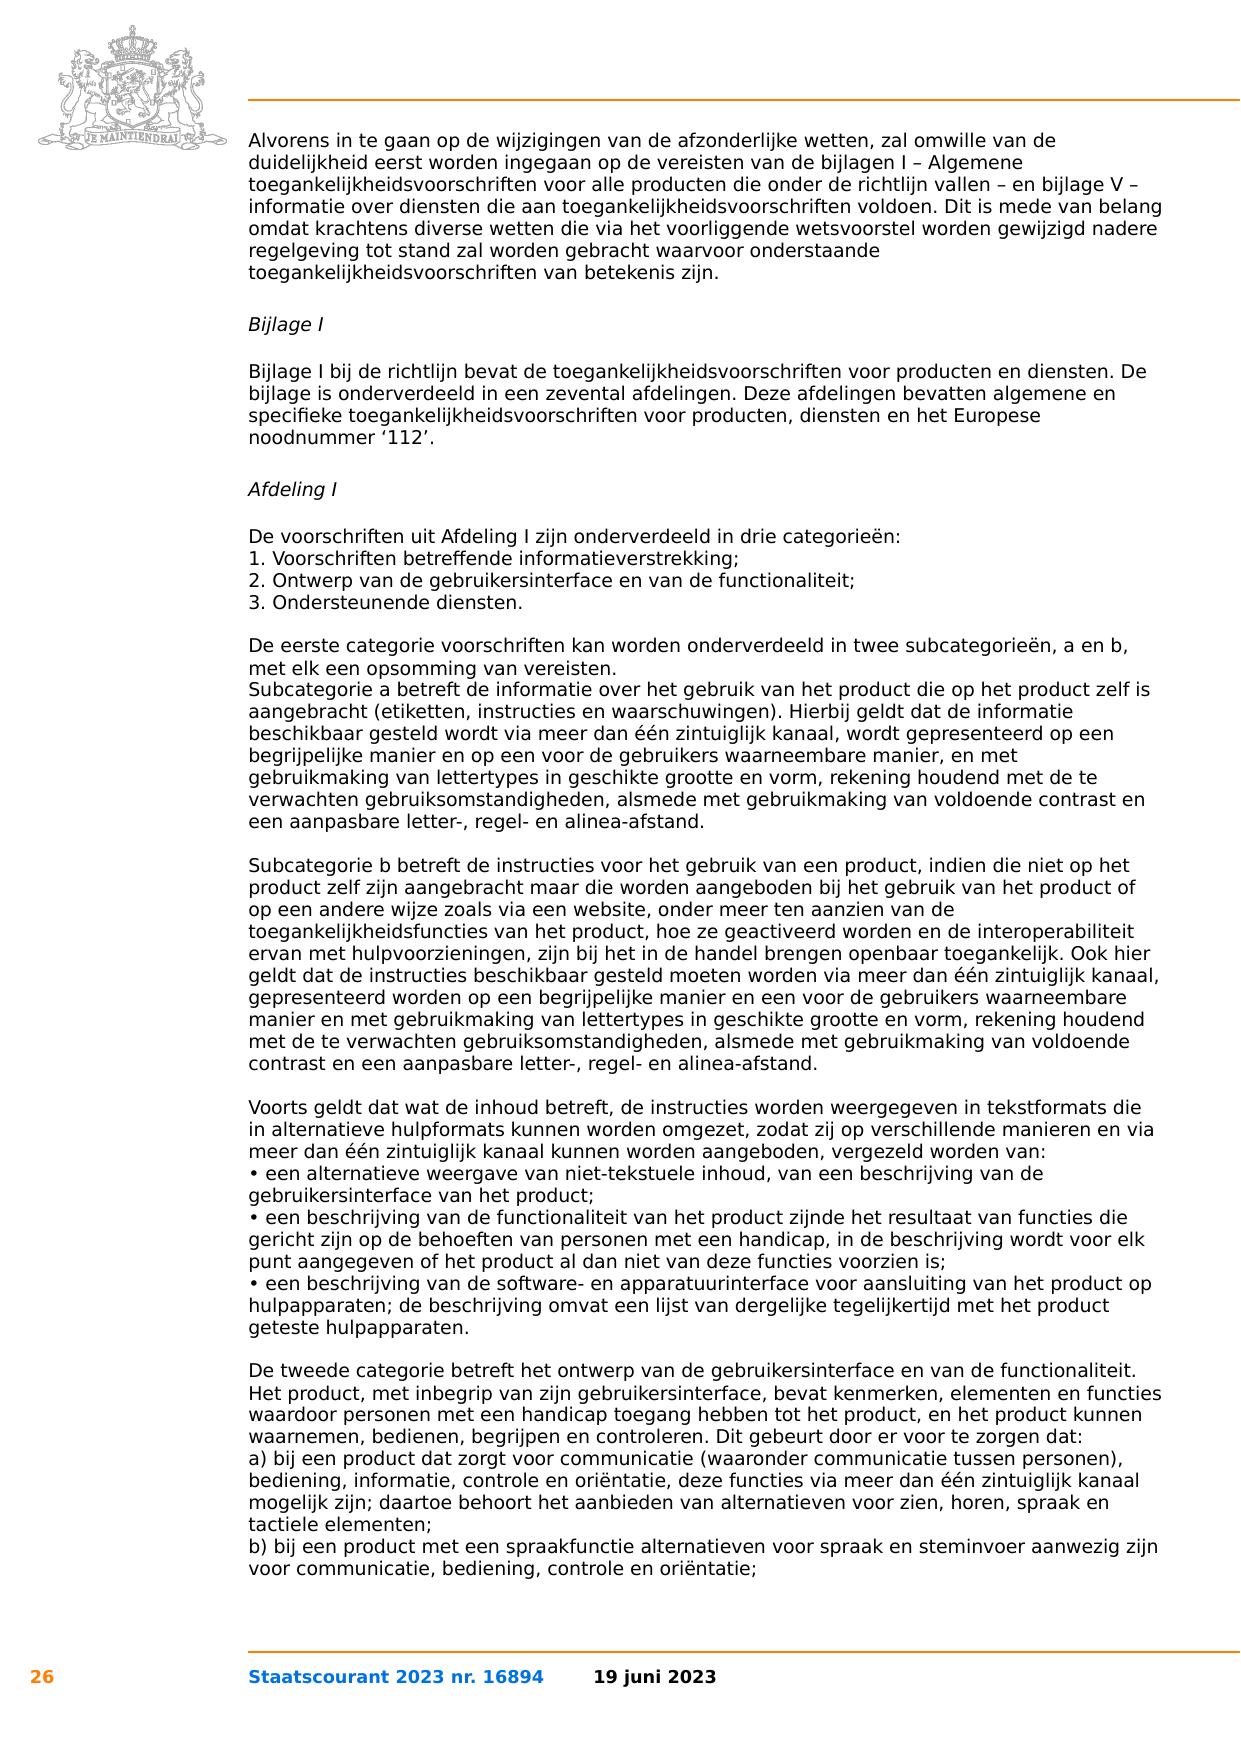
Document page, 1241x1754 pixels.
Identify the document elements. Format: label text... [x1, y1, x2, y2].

text 1. Voorschriften betreffende informatieverstrekking; [248, 548, 1163, 569]
text De tweede categorie betreft het ontwerp van de gebruikersinterface en van de functionaliteit. Het product, met inbegrip van zijn gebruikersinterface, bevat kenmerken, elementen en functies waardoor personen met een handicap toegang hebben tot het product, en het product kunnen waarnemen, bedienen, begrijpen en controleren. Dit gebeurt door er voor te zorgen dat: [248, 1360, 1163, 1448]
text b) bij een product met een spraakfunctie alternatieven voor spraak en steminvoer aanwezig zijn voor communicatie, bediening, controle en oriëntatie; [248, 1536, 1163, 1580]
text a) bij een product dat zorgt voor communicatie (waaronder communicatie tussen personen), bediening, informatie, controle en oriëntatie, deze functies via meer dan één zintuiglijk kanaal mogelijk zijn; daartoe behoort het aanbieden van alternatieven voor zien, horen, spraak en tactiele elementen; [248, 1448, 1163, 1536]
text Bijlage I bij de richtlijn bevat de toegankelijkheidsvoorschriften voor producten en diensten. De bijlage is onderverdeeld in een zevental afdelingen. Deze afdelingen bevatten algemene en specifieke toegankelijkheidsvoorschriften voor producten, diensten en het Europese noodnummer ‘112’. [248, 361, 1163, 449]
text De voorschriften uit Afdeling I zijn onderverdeeld in drie categorieën: [248, 526, 1163, 548]
text • een alternatieve weergave van niet-tekstuele inhoud, van een beschrijving van de gebruikersinterface van het product; [248, 1163, 1163, 1207]
text 2. Ontwerp van de gebruikersinterface en van de functionaliteit; [248, 569, 1163, 592]
text • een beschrijving van de software- en apparatuurinterface voor aansluiting van het product op hulpapparaten; de beschrijving omvat een lijst van dergelijke tegelijkertijd met het product geteste hulpapparaten. [248, 1273, 1163, 1338]
text Alvorens in te gaan op de wijzigingen van de afzonderlijke wetten, zal omwille van de duidelijkheid eerst worden ingegaan op de vereisten van de bijlagen I – Algemene toegankelijkheidsvoorschriften voor alle producten die onder de richtlijn vallen – en bijlage V – informatie over diensten die aan toegankelijkheidsvoorschriften voldoen. Dit is mede van belang omdat krachtens diverse wetten die via het voorliggende wetsvoorstel worden gewijzigd nadere regelgeving tot stand zal worden gebracht waarvoor onderstaande toegankelijkheidsvoorschriften van betekenis zijn. [248, 130, 1163, 284]
text Subcategorie a betreft de informatie over het gebruik van het product die op het product zelf is aangebracht (etiketten, instructies en waarschuwingen). Hierbij geldt dat de informatie beschikbaar gesteld wordt via meer dan één zintuiglijk kanaal, wordt gepresenteerd op een begrijpelijke manier en op een voor de gebruikers waarneembare manier, en met gebruikmaking van lettertypes in geschikte grootte en vorm, rekening houdend met de te verwachten gebruiksomstandigheden, alsmede met gebruikmaking van voldoende contrast en een aanpasbare letter-, regel- en alinea-afstand. [248, 679, 1163, 833]
text Subcategorie b betreft de instructies voor het gebruik van een product, indien die niet op het product zelf zijn aangebracht maar die worden aangeboden bij het gebruik van het product of op een andere wijze zoals via een website, onder meer ten aanzien van de toegankelijkheidsfuncties van het product, hoe ze geactiveerd worden en de interoperabiliteit ervan met hulpvoorzieningen, zijn bij het in de handel brengen openbaar toegankelijk. Ook hier geldt dat de instructies beschikbaar gesteld moeten worden via meer dan één zintuiglijk kanaal, gepresenteerd worden op een begrijpelijke manier en een voor de gebruikers waarneembare manier en met gebruikmaking van lettertypes in geschikte grootte en vorm, rekening houdend met de te verwachten gebruiksomstandigheden, alsmede met gebruikmaking van voldoende contrast en een aanpasbare letter-, regel- en alinea-afstand. [248, 855, 1163, 1075]
subtitle Afdeling I [248, 479, 1163, 501]
text De eerste categorie voorschriften kan worden onderverdeeld in twee subcategorieën, a en b, met elk een opsomming van vereisten. [248, 635, 1163, 679]
picture [38, 25, 227, 150]
text Voorts geldt dat wat de inhoud betreft, de instructies worden weergegeven in tekstformats die in alternatieve hulpformats kunnen worden omgezet, zodat zij op verschillende manieren en via meer dan één zintuiglijk kanaal kunnen worden aangeboden, vergezeld worden van: [248, 1097, 1163, 1163]
text 3. Ondersteunende diensten. [248, 592, 1163, 613]
text • een beschrijving van de functionaliteit van het product zijnde het resultaat van functies die gericht zijn op de behoeften van personen met een handicap, in de beschrijving wordt voor elk punt aangegeven of het product al dan niet van deze functies voorzien is; [248, 1207, 1163, 1273]
subtitle Bijlage I [248, 314, 1163, 336]
